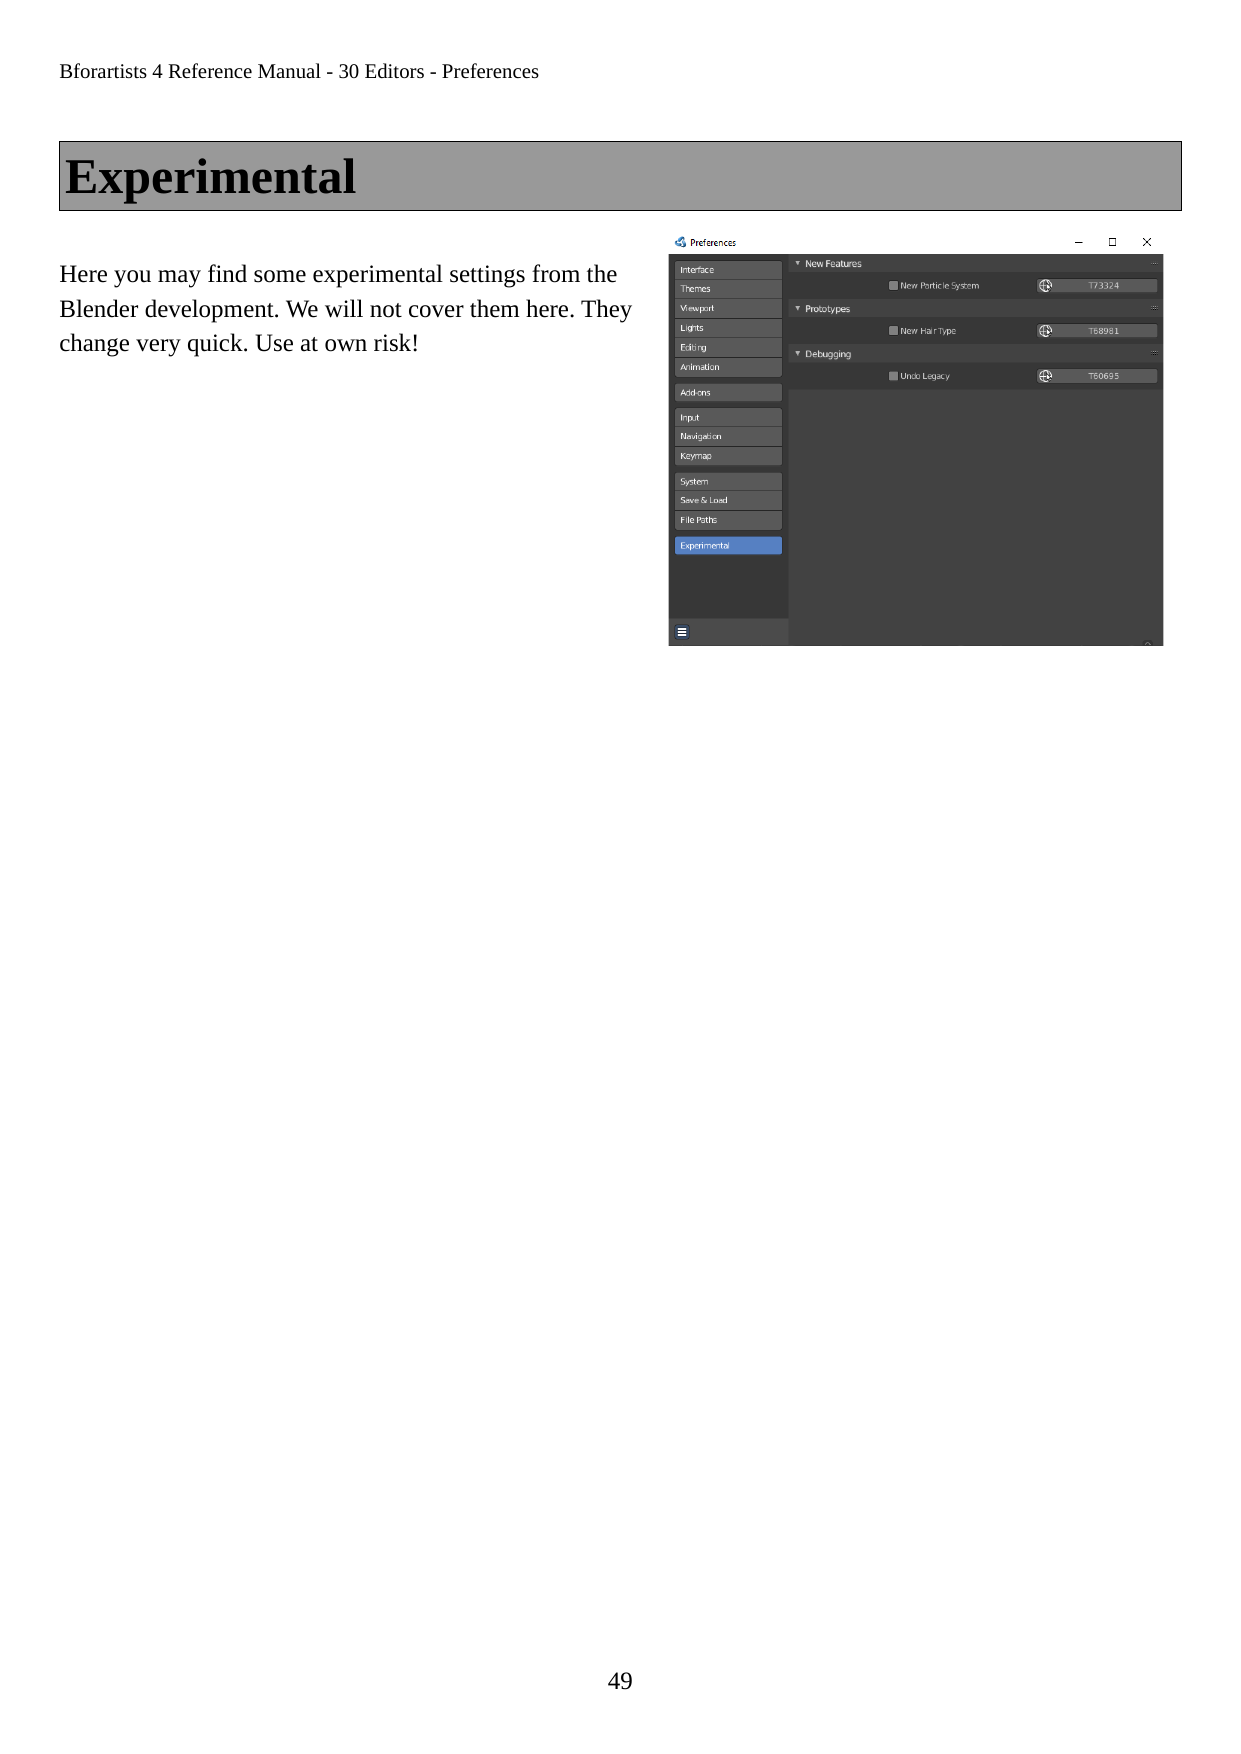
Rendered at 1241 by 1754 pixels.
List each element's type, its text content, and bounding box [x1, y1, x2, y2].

text Here you may find some experimental settings from the Blender development. We will not cover them here. They change very quick. Use at own risk! [59, 259, 668, 357]
picture [668, 231, 1164, 646]
table_header Experimental [60, 142, 1181, 210]
